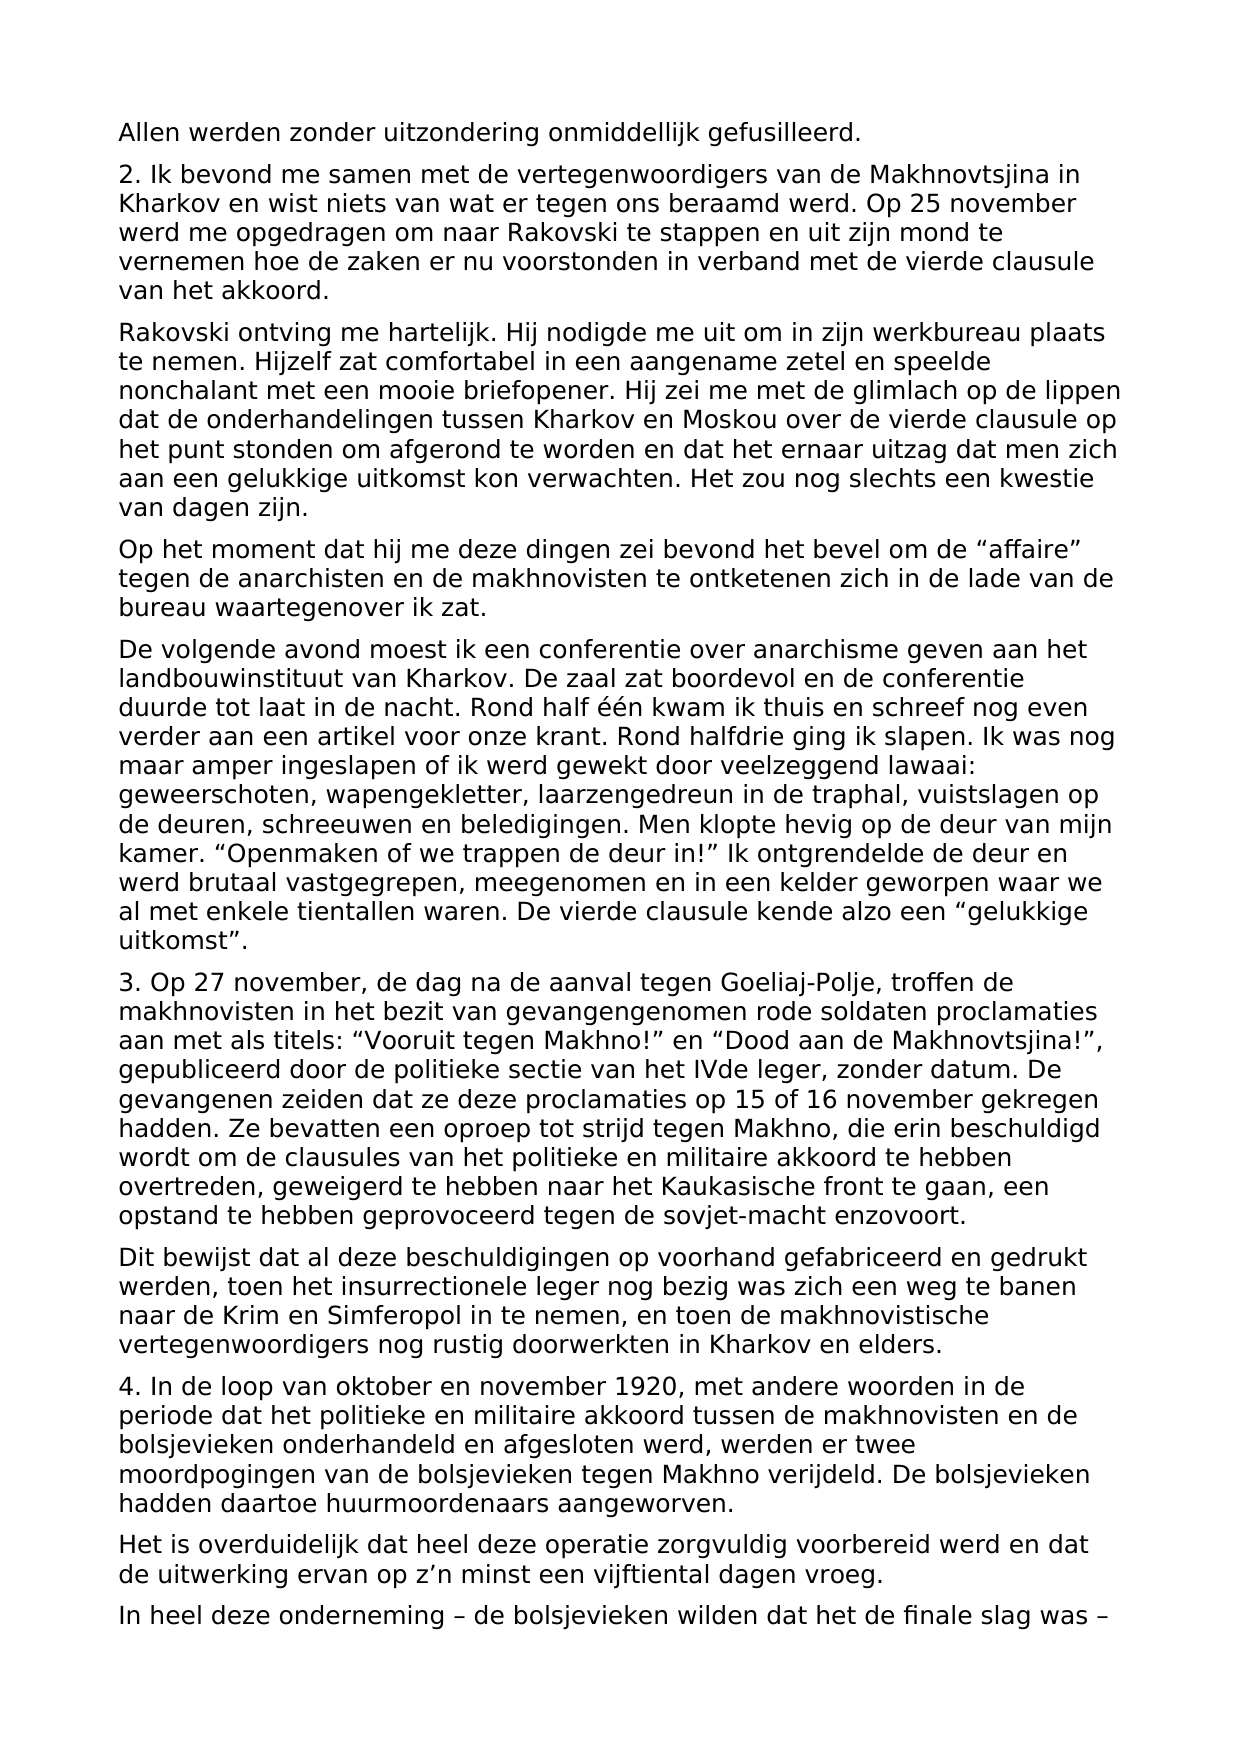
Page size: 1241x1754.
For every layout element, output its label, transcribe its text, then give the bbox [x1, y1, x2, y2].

text 2. Ik bevond me samen met de vertegenwoordigers van de Makhnovtsjina in Kharkov en wist niets van wat er tegen ons beraamd werd. Op 25 november werd me opgedragen om naar Rakovski te stappen en uit zijn mond te vernemen hoe de zaken er nu voorstonden in verband met de vierde clausule van het akkoord. [118, 160, 1122, 306]
text Het is overduidelijk dat heel deze operatie zorgvuldig voorbereid werd en dat de uitwerking ervan op z’n minst een vijftiental dagen vroeg. [118, 1531, 1122, 1589]
text Allen werden zonder uitzondering onmiddellijk gefusilleerd. [118, 118, 1122, 147]
text 3. Op 27 november, de dag na de aanval tegen Goeliaj-Polje, troffen de makhnovisten in het bezit van gevangengenomen rode soldaten proclamaties aan met als titels: “Vooruit tegen Makhno!” en “Dood aan de Makhnovtsjina!”, gepubliceerd door de politieke sectie van het IVde leger, zonder datum. De gevangenen zeiden dat ze deze proclamaties op 15 of 16 november gekregen hadden. Ze bevatten een oproep tot strijd tegen Makhno, die erin beschuldigd wordt om de clausules van het politieke en militaire akkoord te hebben overtreden, geweigerd te hebben naar het Kaukasische front te gaan, een opstand te hebben geprovoceerd tegen de sovjet-macht enzovoort. [118, 968, 1122, 1231]
text In heel deze onderneming – de bolsjevieken wilden dat het de finale slag was – [118, 1601, 1122, 1631]
text Op het moment dat hij me deze dingen zei bevond het bevel om de “affaire” tegen de anarchisten en de makhnovisten te ontketenen zich in de lade van de bureau waartegenover ik zat. [118, 535, 1122, 622]
text De volgende avond moest ik een conferentie over anarchisme geven aan het landbouwinstituut van Kharkov. De zaal zat boordevol en de conferentie duurde tot laat in de nacht. Rond half één kwam ik thuis en schreef nog even verder aan een artikel voor onze krant. Rond halfdrie ging ik slapen. Ik was nog maar amper ingeslapen of ik werd gewekt door veelzeggend lawaai: geweerschoten, wapengekletter, laarzengedreun in de traphal, vuistslagen op de deuren, schreeuwen en beledigingen. Men klopte hevig op de deur van mijn kamer. “Openmaken of we trappen de deur in!” Ik ontgrendelde de deur en werd brutaal vastgegrepen, meegenomen en in een kelder geworpen waar we al met enkele tientallen waren. De vierde clausule kende alzo een “gelukkige uitkomst”. [118, 635, 1122, 956]
text Rakovski ontving me hartelijk. Hij nodigde me uit om in zijn werkbureau plaats te nemen. Hijzelf zat comfortabel in een aangename zetel en speelde nonchalant met een mooie briefopener. Hij zei me met de glimlach op de lippen dat de onderhandelingen tussen Kharkov en Moskou over de vierde clausule op het punt stonden om afgerond te worden en dat het ernaar uitzag dat men zich aan een gelukkige uitkomst kon verwachten. Het zou nog slechts een kwestie van dagen zijn. [118, 318, 1122, 522]
text Dit bewijst dat al deze beschuldigingen op voorhand gefabriceerd en gedrukt werden, toen het insurrectionele leger nog bezig was zich een weg te banen naar de Krim en Simferopol in te nemen, en toen de makhnovistische vertegenwoordigers nog rustig doorwerkten in Kharkov en elders. [118, 1243, 1122, 1360]
text 4. In de loop van oktober en november 1920, met andere woorden in de periode dat het politieke en militaire akkoord tussen de makhnovisten en de bolsjevieken onderhandeld en afgesloten werd, werden er twee moordpogingen van de bolsjevieken tegen Makhno verijdeld. De bolsjevieken hadden daartoe huurmoordenaars aangeworven. [118, 1372, 1122, 1518]
